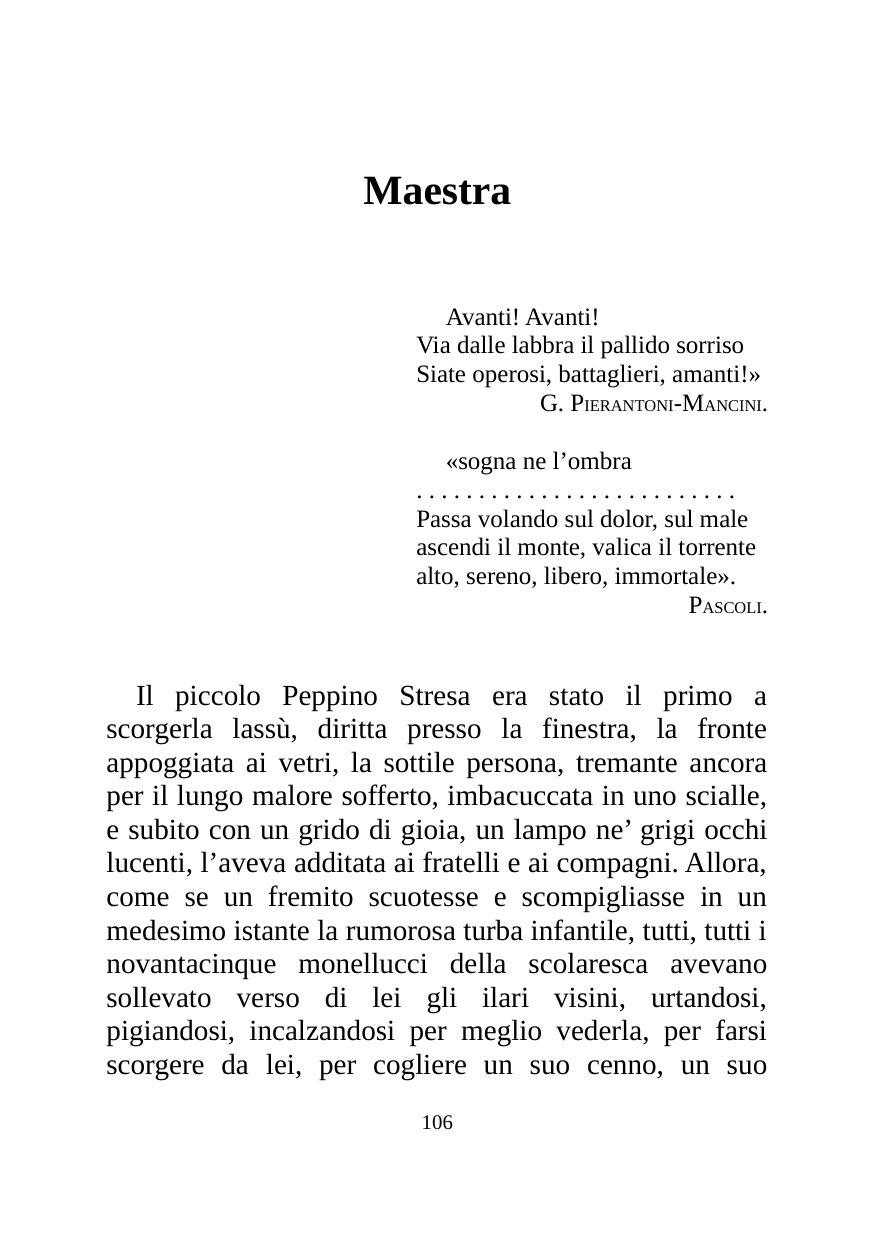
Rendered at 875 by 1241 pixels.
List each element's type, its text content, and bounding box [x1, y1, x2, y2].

text Il piccolo Peppino Stresa era stato il primo a scorgerla lassù, diritta presso la finestra, la fronte appoggiata ai vetri, la sottile persona, tremante ancora per il lungo malore sofferto, imbacuccata in uno scialle, e subito con un grido di gioia, un lampo ne’ grigi occhi lucenti, l’aveva additata ai fratelli e ai compagni. Allora, come se un fremito scuotesse e scompigliasse in un medesimo istante la rumorosa turba infantile, tutti, tutti i novantacinque monellucci della scolaresca avevano sollevato verso di lei gli ilari visini, urtandosi, pigiandosi, incalzandosi per meglio vederla, per farsi scorgere da lei, per cogliere un suo cenno, un suo [106, 678, 768, 1080]
subtitle Maestra [106, 165, 768, 213]
text G. Pierantoni-Mancini. [416, 388, 768, 417]
text Pascoli. [416, 590, 768, 619]
text Avanti! Avanti! Via dalle labbra il pallido sorriso Siate operosi, battaglieri, amanti!» [416, 302, 768, 388]
text «sogna ne l’ombra . . . . . . . . . . . . . . . . . . . . . . . . . . Passa volando sul dolor, sul male ascendi il monte, valica il torrente alto, sereno, libero, immortale». [416, 446, 768, 590]
